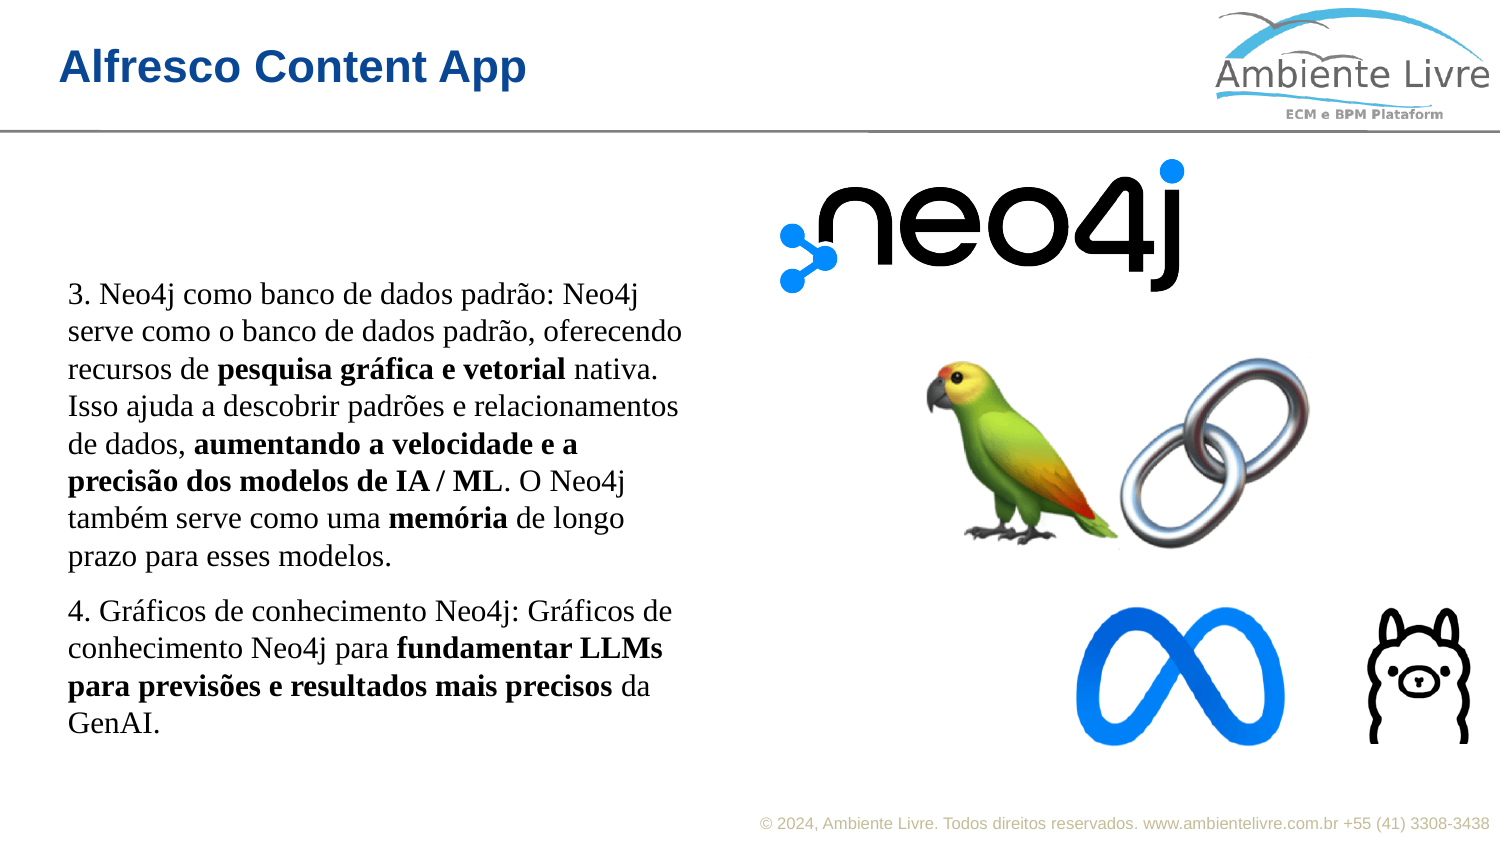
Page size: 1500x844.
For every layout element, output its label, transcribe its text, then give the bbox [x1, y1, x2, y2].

text_box 3. Neo4j como banco de dados padrão: Neo4j serve como o banco de dados padrão, oferecendo recursos de pesquisa gráfica e vetorial nativa. Isso ajuda a descobrir padrões e relacionamentos de dados, aumentando a velocidade e a precisão dos modelos de IA / ML. O Neo4j também serve como uma memória de longo prazo para esses modelos. 4. Gráficos de conhecimento Neo4j: Gráficos de conhecimento Neo4j para fundamentar LLMs para previsões e resultados mais precisos da GenAI. [17, 265, 709, 748]
picture [1215, 8, 1489, 119]
title Alfresco Content App [43, 8, 1127, 129]
picture [709, 344, 1329, 562]
picture [773, 147, 1191, 305]
picture [1017, 590, 1489, 768]
